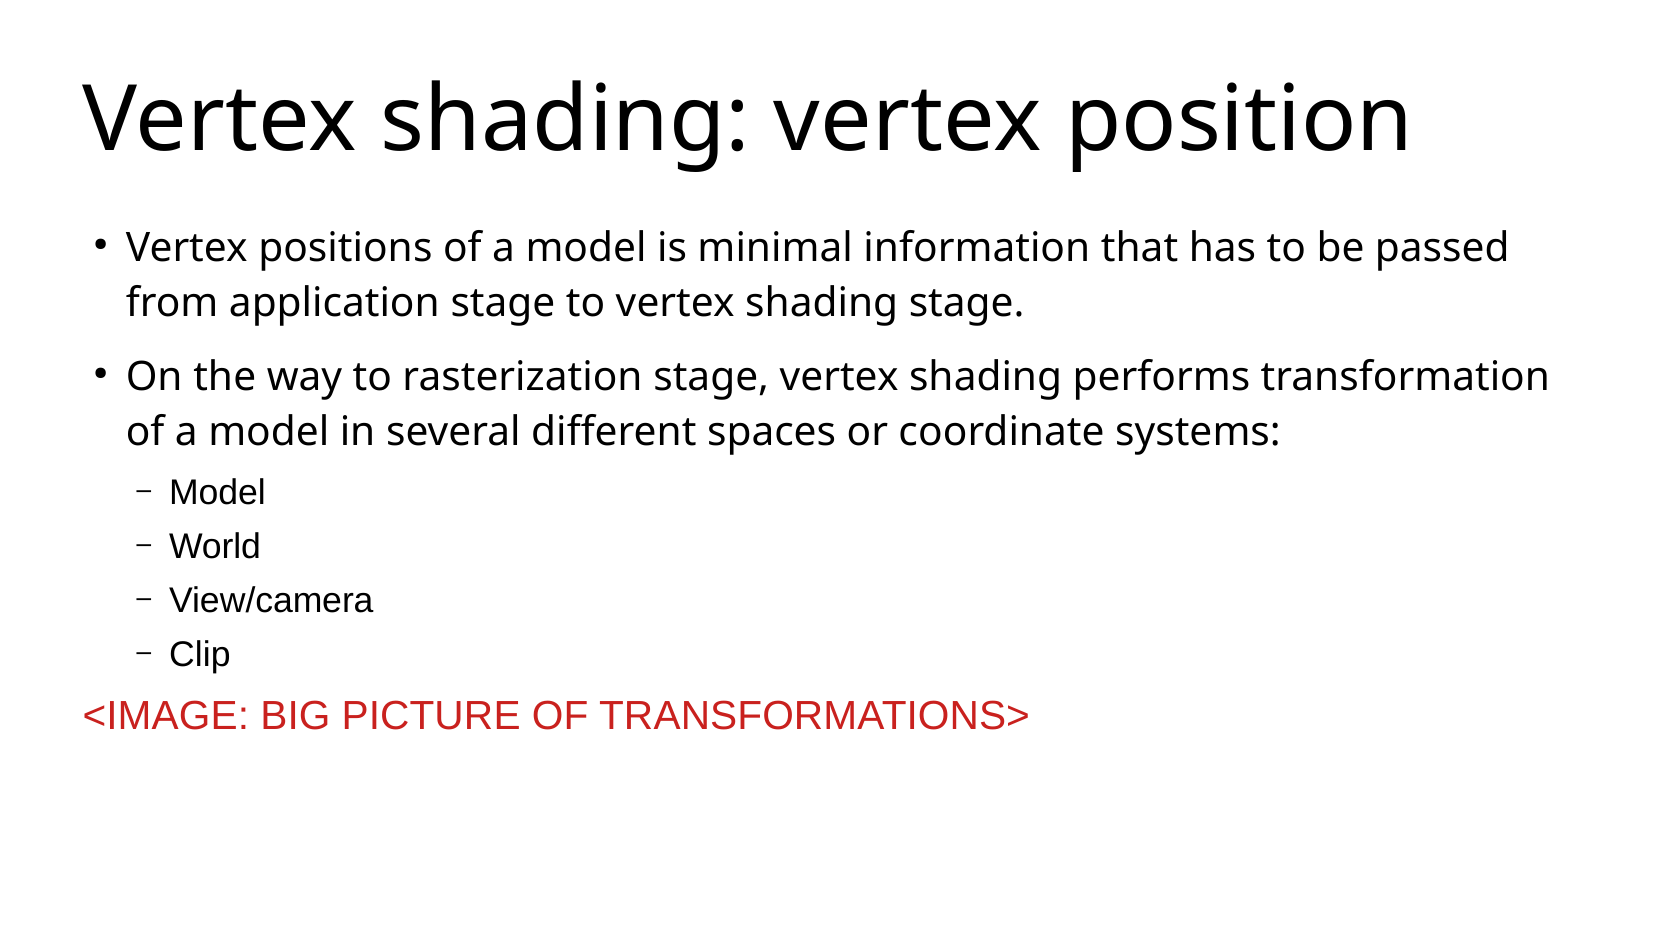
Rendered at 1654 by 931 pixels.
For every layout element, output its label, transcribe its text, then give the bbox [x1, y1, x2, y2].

list Vertex positions of a model is minimal information that has to be passed from application stage to vertex shading stage. On the way to rasterization stage, vertex shading performs transformation of a model in several different spaces or coordinate systems: Model World View/camera Clip <IMAGE: BIG PICTURE OF TRANSFORMATIONS> [82, 217, 1571, 758]
title Vertex shading: vertex position [82, 37, 1571, 193]
